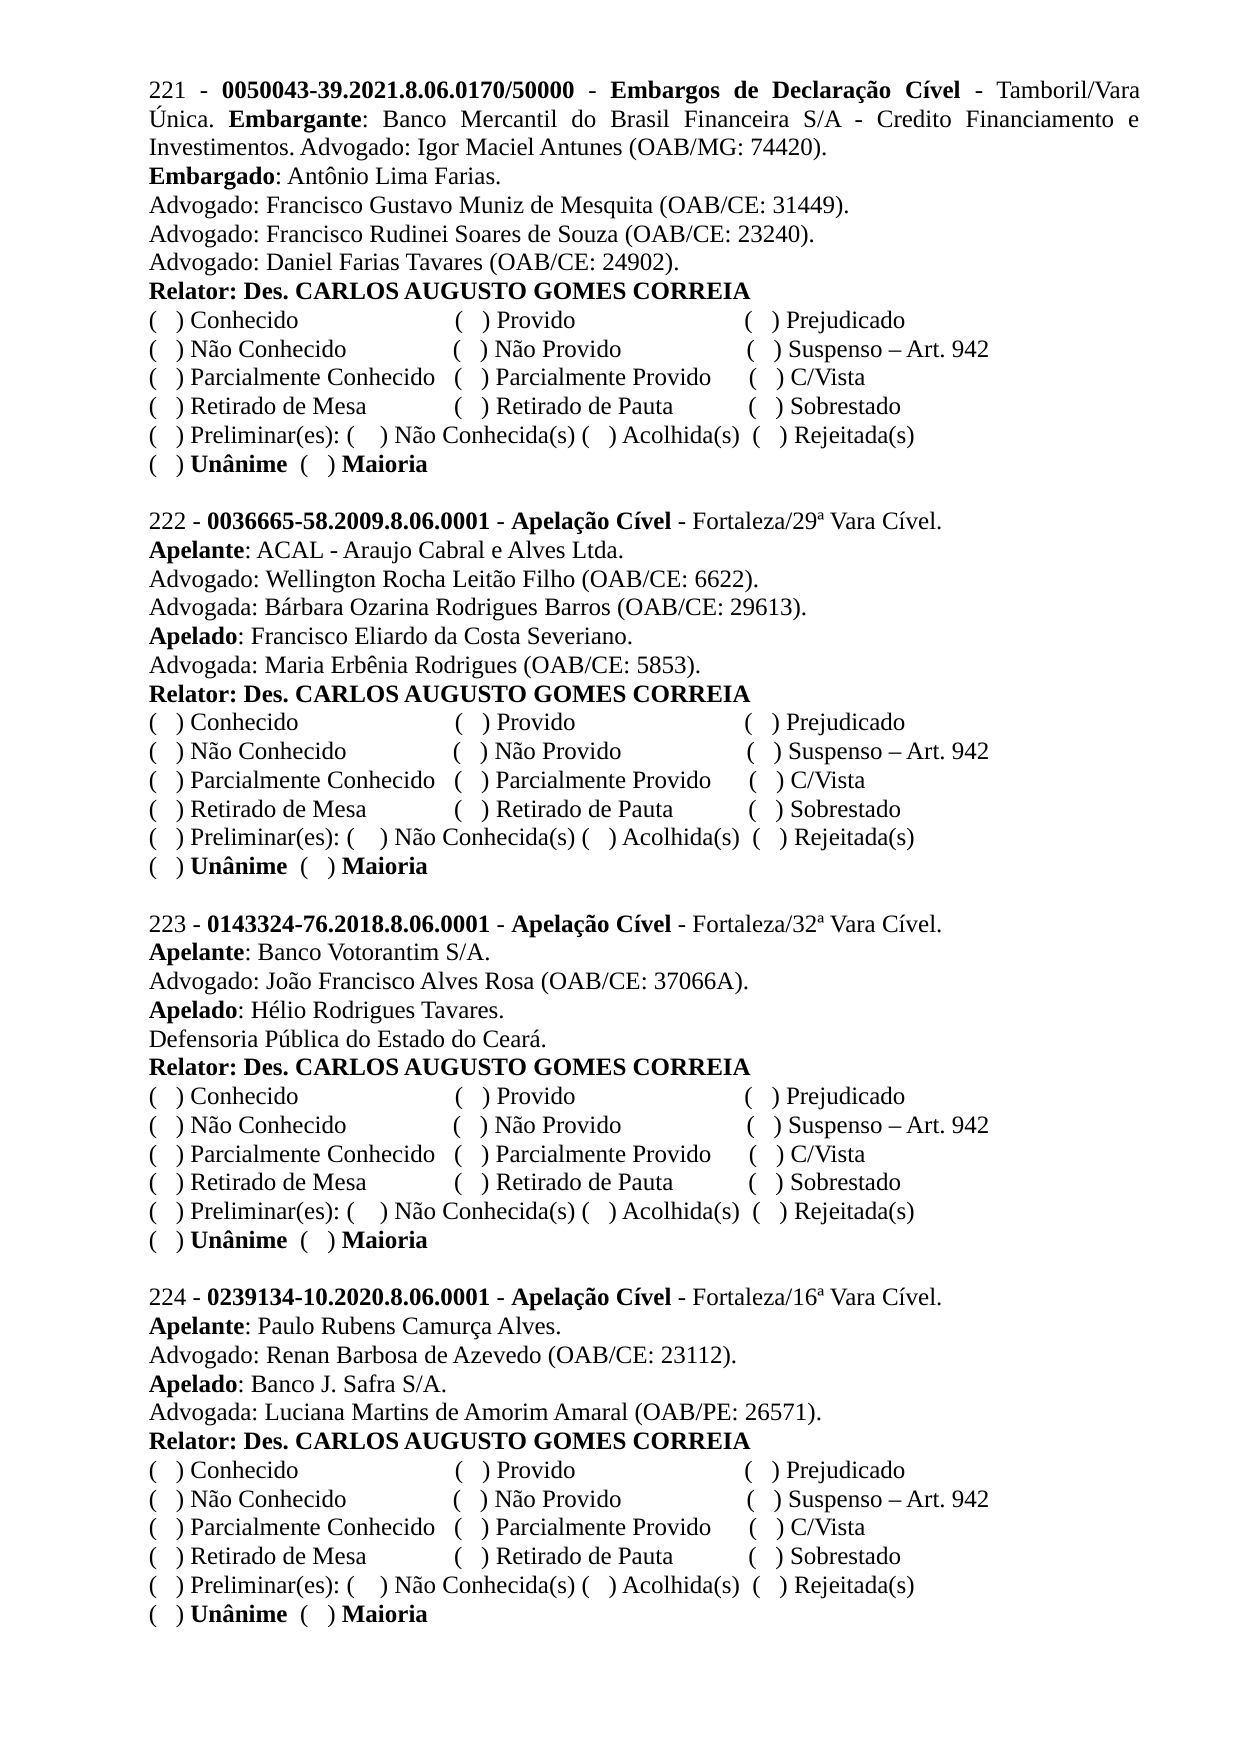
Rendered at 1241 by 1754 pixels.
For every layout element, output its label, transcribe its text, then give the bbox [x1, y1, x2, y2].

text 221 - 0050043-39.2021.8.06.0170/50000 - Embargos de Declaração Cível - Tamboril/Vara Única. Embargante: Banco Mercantil do Brasil Financeira S/A - Credito Financiamento e Investimentos. Advogado: Igor Maciel Antunes (OAB/MG: 74420). [148, 75, 1141, 161]
text 224 - 0239134-10.2020.8.06.0001 - Apelação Cível - Fortaleza/16ª Vara Cível. [148, 1282, 1141, 1311]
text ( ) Retirado de Mesa ( ) Retirado de Pauta ( ) Sobrestado [148, 1541, 1158, 1570]
text ( ) Parcialmente Conhecido ( ) Parcialmente Provido ( ) C/Vista [148, 362, 1158, 391]
text ( ) Conhecido ( ) Provido ( ) Prejudicado [148, 305, 1141, 334]
text Apelante: Paulo Rubens Camurça Alves. [148, 1311, 1141, 1340]
text Apelado: Hélio Rodrigues Tavares. [148, 995, 1141, 1024]
text ( ) Preliminar(es): ( ) Não Conhecida(s) ( ) Acolhida(s) ( ) Rejeitada(s) [148, 1570, 1158, 1599]
text ( ) Retirado de Mesa ( ) Retirado de Pauta ( ) Sobrestado [148, 794, 1158, 822]
text Advogado: Wellington Rocha Leitão Filho (OAB/CE: 6622). [148, 564, 1141, 592]
text ( ) Unânime ( ) Maioria [148, 1225, 1158, 1254]
text Advogado: Daniel Farias Tavares (OAB/CE: 24902). [148, 247, 1141, 276]
text Embargado: Antônio Lima Farias. [148, 161, 1141, 190]
text ( ) Conhecido ( ) Provido ( ) Prejudicado [148, 1455, 1141, 1484]
text ( ) Unânime ( ) Maioria [148, 851, 1158, 880]
text ( ) Conhecido ( ) Provido ( ) Prejudicado [148, 707, 1141, 736]
text ( ) Preliminar(es): ( ) Não Conhecida(s) ( ) Acolhida(s) ( ) Rejeitada(s) [148, 822, 1158, 851]
text ( ) Parcialmente Conhecido ( ) Parcialmente Provido ( ) C/Vista [148, 1139, 1158, 1167]
text ( ) Não Conhecido ( ) Não Provido ( ) Suspenso – Art. 942 [148, 334, 1158, 362]
text ( ) Retirado de Mesa ( ) Retirado de Pauta ( ) Sobrestado [148, 1167, 1158, 1196]
text Advogada: Maria Erbênia Rodrigues (OAB/CE: 5853). [148, 650, 1141, 679]
text Relator: Des. CARLOS AUGUSTO GOMES CORREIA [148, 1426, 1141, 1455]
text Relator: Des. CARLOS AUGUSTO GOMES CORREIA [148, 276, 1141, 305]
text Apelante: ACAL - Araujo Cabral e Alves Ltda. [148, 535, 1141, 564]
text Defensoria Pública do Estado do Ceará. [148, 1024, 1141, 1052]
text ( ) Parcialmente Conhecido ( ) Parcialmente Provido ( ) C/Vista [148, 765, 1158, 794]
text ( ) Parcialmente Conhecido ( ) Parcialmente Provido ( ) C/Vista [148, 1512, 1158, 1541]
text Apelado: Francisco Eliardo da Costa Severiano. [148, 621, 1141, 650]
text ( ) Unânime ( ) Maioria [148, 1599, 1158, 1627]
text ( ) Retirado de Mesa ( ) Retirado de Pauta ( ) Sobrestado [148, 391, 1158, 420]
text Relator: Des. CARLOS AUGUSTO GOMES CORREIA [148, 1052, 1141, 1081]
text ( ) Preliminar(es): ( ) Não Conhecida(s) ( ) Acolhida(s) ( ) Rejeitada(s) [148, 1196, 1158, 1225]
text Advogada: Bárbara Ozarina Rodrigues Barros (OAB/CE: 29613). [148, 592, 1141, 621]
text Apelante: Banco Votorantim S/A. [148, 937, 1141, 966]
text ( ) Não Conhecido ( ) Não Provido ( ) Suspenso – Art. 942 [148, 736, 1158, 765]
text Relator: Des. CARLOS AUGUSTO GOMES CORREIA [148, 679, 1141, 707]
text 222 - 0036665-58.2009.8.06.0001 - Apelação Cível - Fortaleza/29ª Vara Cível. [148, 506, 1141, 535]
text Advogado: Francisco Rudinei Soares de Souza (OAB/CE: 23240). [148, 219, 1141, 247]
text Apelado: Banco J. Safra S/A. [148, 1369, 1141, 1397]
text Advogado: Renan Barbosa de Azevedo (OAB/CE: 23112). [148, 1340, 1141, 1369]
text Advogado: João Francisco Alves Rosa (OAB/CE: 37066A). [148, 966, 1141, 995]
text ( ) Unânime ( ) Maioria [148, 449, 1158, 477]
text 223 - 0143324-76.2018.8.06.0001 - Apelação Cível - Fortaleza/32ª Vara Cível. [148, 909, 1141, 937]
text Advogada: Luciana Martins de Amorim Amaral (OAB/PE: 26571). [148, 1397, 1141, 1426]
text ( ) Preliminar(es): ( ) Não Conhecida(s) ( ) Acolhida(s) ( ) Rejeitada(s) [148, 420, 1158, 449]
text ( ) Conhecido ( ) Provido ( ) Prejudicado [148, 1081, 1141, 1110]
text ( ) Não Conhecido ( ) Não Provido ( ) Suspenso – Art. 942 [148, 1110, 1158, 1139]
text ( ) Não Conhecido ( ) Não Provido ( ) Suspenso – Art. 942 [148, 1484, 1158, 1512]
text Advogado: Francisco Gustavo Muniz de Mesquita (OAB/CE: 31449). [148, 190, 1141, 219]
